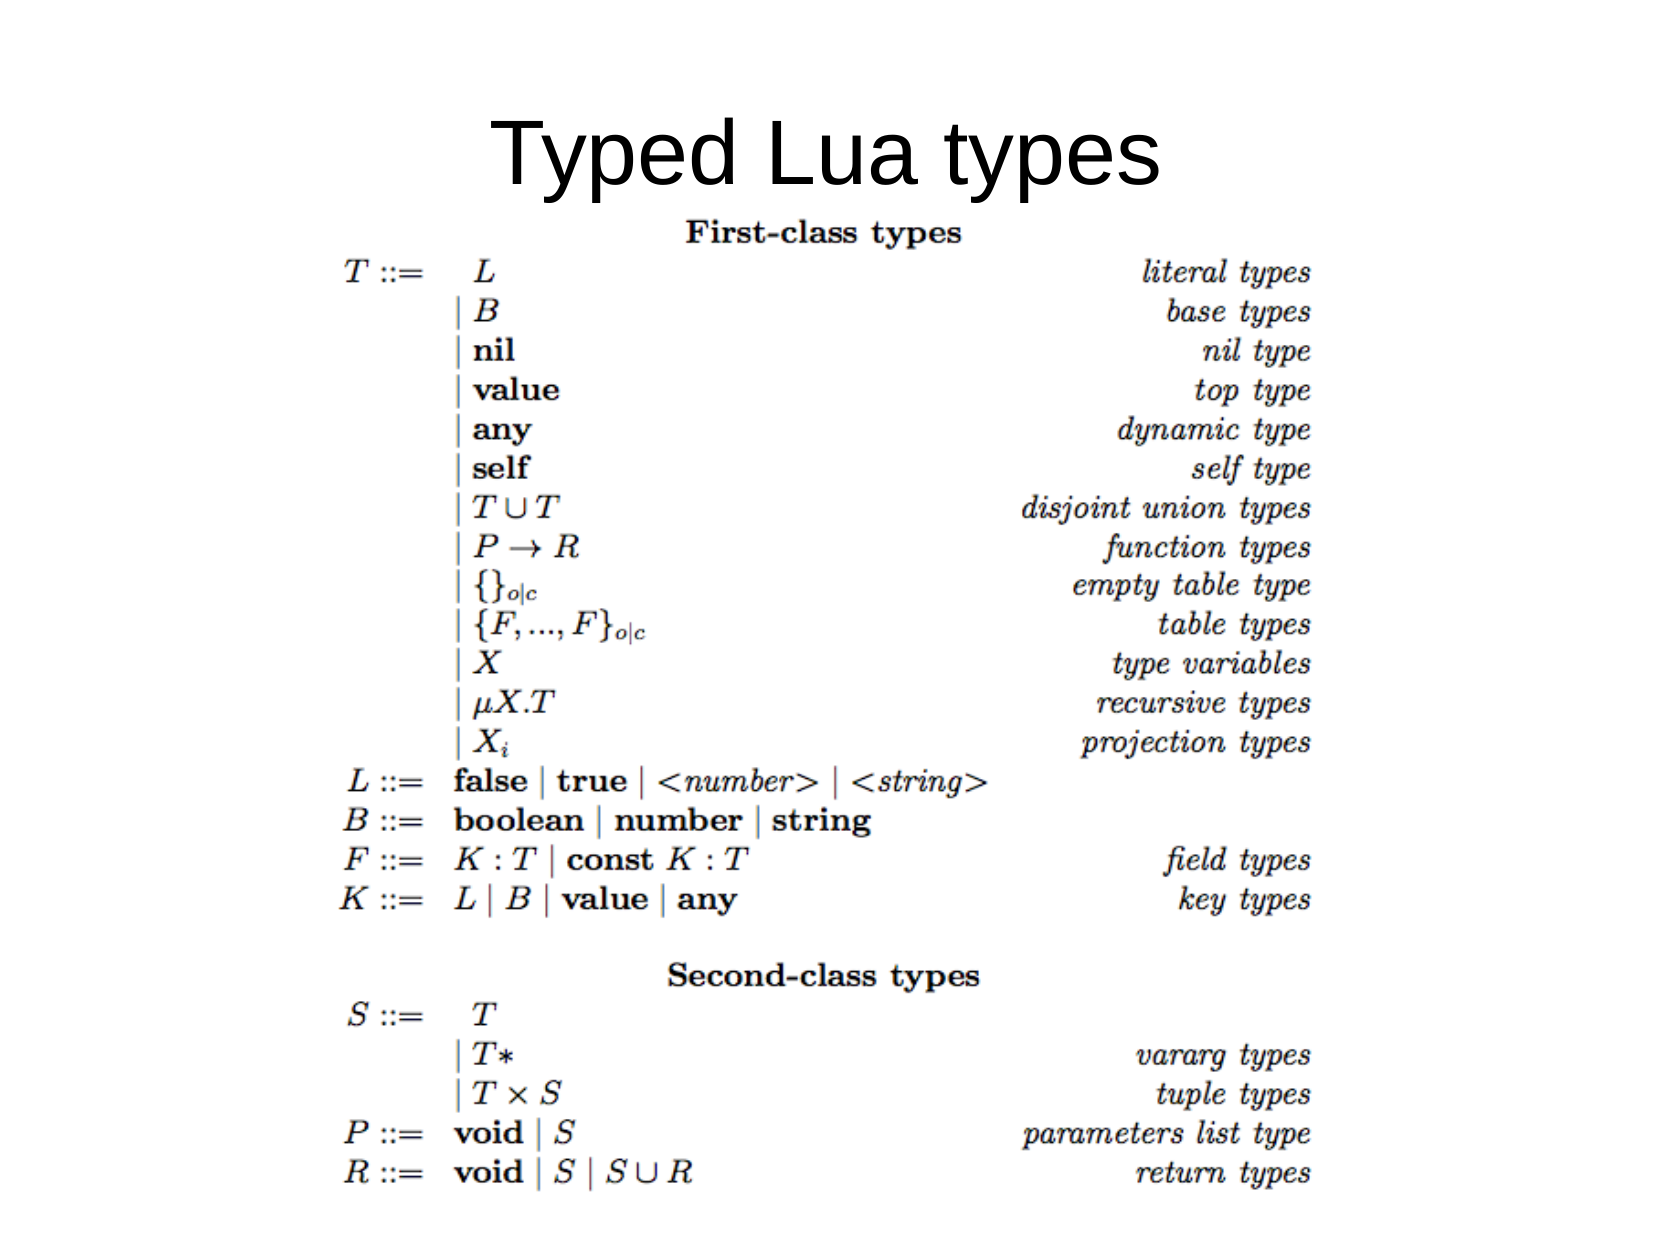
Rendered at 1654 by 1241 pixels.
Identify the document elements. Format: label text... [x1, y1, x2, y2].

title Typed Lua types [82, 49, 1571, 257]
picture [270, 209, 1381, 1201]
